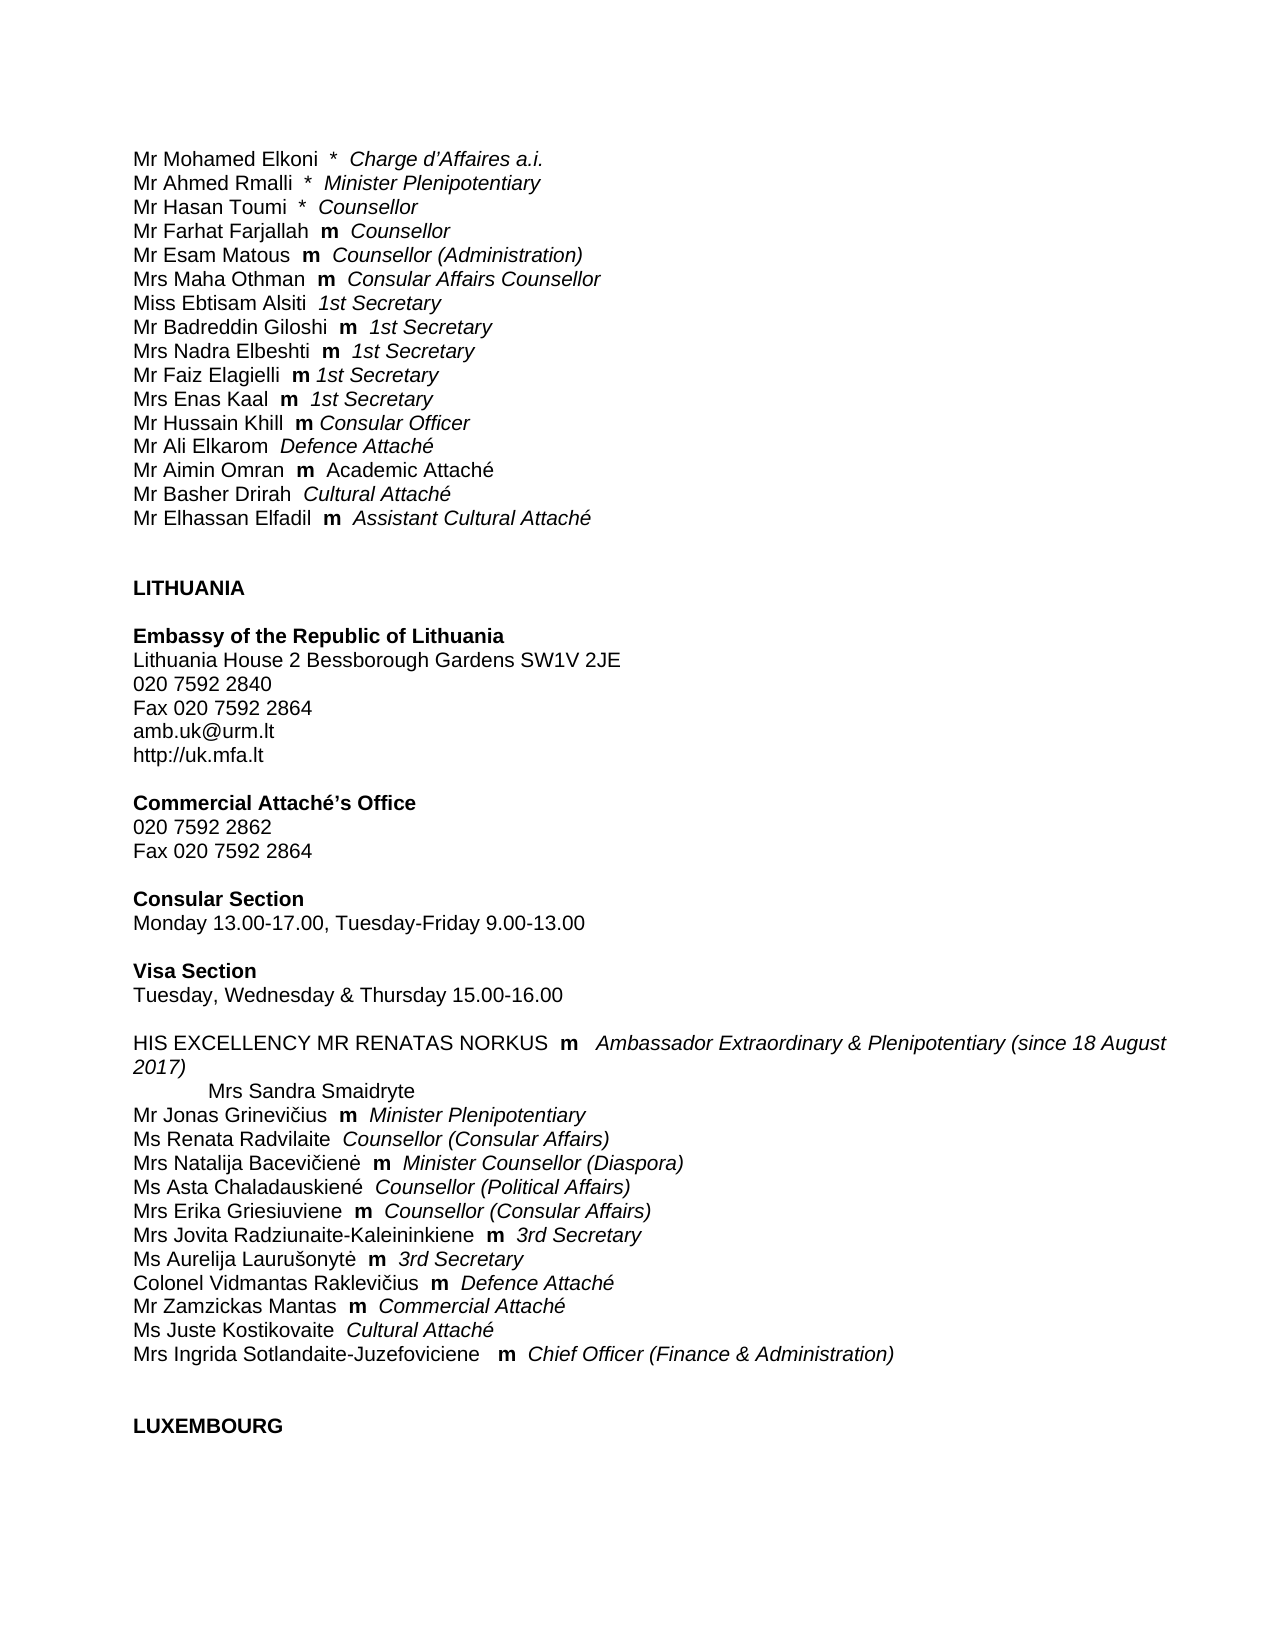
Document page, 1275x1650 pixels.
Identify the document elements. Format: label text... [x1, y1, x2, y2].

text 020 7592 2840 [133, 671, 1181, 695]
text 020 7592 2862 [133, 815, 1181, 839]
text Mr Faiz Elagielli m 1st Secretary [133, 362, 1181, 386]
text Mr Ali Elkarom Defence Attaché [133, 434, 1181, 458]
text Mr Hasan Toumi * Counsellor [133, 195, 1181, 219]
text Mr Esam Matous m Counsellor (Administration) [133, 243, 1181, 267]
text Commercial Attaché’s Office [133, 791, 1181, 815]
text Visa Section [133, 959, 1181, 983]
text Mrs Jovita Radziunaite-Kaleininkiene m 3rd Secretary [133, 1222, 1181, 1246]
text Mr Jonas Grinevičius m Minister Plenipotentiary [133, 1103, 1181, 1127]
text Embassy of the Republic of Lithuania [133, 623, 1181, 647]
text Ms Juste Kostikovaite Cultural Attaché [133, 1318, 1181, 1342]
text Mrs Ingrida Sotlandaite-Juzefoviciene m Chief Officer (Finance & Administration) [133, 1342, 1181, 1366]
text Consular Section [133, 887, 1181, 911]
text amb.uk@urm.lt [133, 719, 1181, 743]
text Colonel Vidmantas Raklevičius m Defence Attaché [133, 1270, 1181, 1294]
text Fax 020 7592 2864 [133, 839, 1181, 863]
text Ms Renata Radvilaite Counsellor (Consular Affairs) [133, 1127, 1181, 1151]
text Mrs Erika Griesiuviene m Counsellor (Consular Affairs) [133, 1198, 1181, 1222]
text Mrs Sandra Smaidryte [133, 1079, 1181, 1103]
text Miss Ebtisam Alsiti 1st Secretary [133, 291, 1181, 314]
text Mrs Nadra Elbeshti m 1st Secretary [133, 338, 1181, 362]
text Mr Aimin Omran m Academic Attaché [133, 458, 1181, 482]
text Tuesday, Wednesday & Thursday 15.00-16.00 [133, 983, 1181, 1007]
text Ms Asta Chaladauskiené Counsellor (Political Affairs) [133, 1174, 1181, 1198]
text Mr Basher Drirah Cultural Attaché [133, 482, 1181, 506]
text Mrs Maha Othman m Consular Affairs Counsellor [133, 267, 1181, 291]
text Mr Mohamed Elkoni * Charge d’Affaires a.i. [133, 147, 1181, 171]
text HIS EXCELLENCY MR RENATAS NORKUS m Ambassador Extraordinary & Plenipotentiary (since 18 August 2017) [133, 1031, 1181, 1079]
text Lithuania House 2 Bessborough Gardens SW1V 2JE [133, 647, 1181, 671]
text Fax 020 7592 2864 [133, 695, 1181, 719]
text Mr Badreddin Giloshi m 1st Secretary [133, 314, 1181, 338]
text Mr Zamzickas Mantas m Commercial Attaché [133, 1294, 1181, 1318]
text Monday 13.00-17.00, Tuesday-Friday 9.00-13.00 [133, 911, 1181, 935]
text Mrs Enas Kaal m 1st Secretary [133, 386, 1181, 410]
text Mrs Natalija Bacevičienė m Minister Counsellor (Diaspora) [133, 1151, 1181, 1174]
text Mr Farhat Farjallah m Counsellor [133, 219, 1181, 243]
text Mr Hussain Khill m Consular Officer [133, 410, 1181, 434]
text http://uk.mfa.lt [133, 743, 1181, 767]
text Mr Ahmed Rmalli * Minister Plenipotentiary [133, 171, 1181, 195]
text LUXEMBOURG [133, 1414, 1181, 1438]
text Mr Elhassan Elfadil m Assistant Cultural Attaché [133, 506, 1181, 530]
text Ms Aurelija Laurušonytė m 3rd Secretary [133, 1246, 1181, 1270]
subtitle LITHUANIA [133, 576, 1181, 599]
